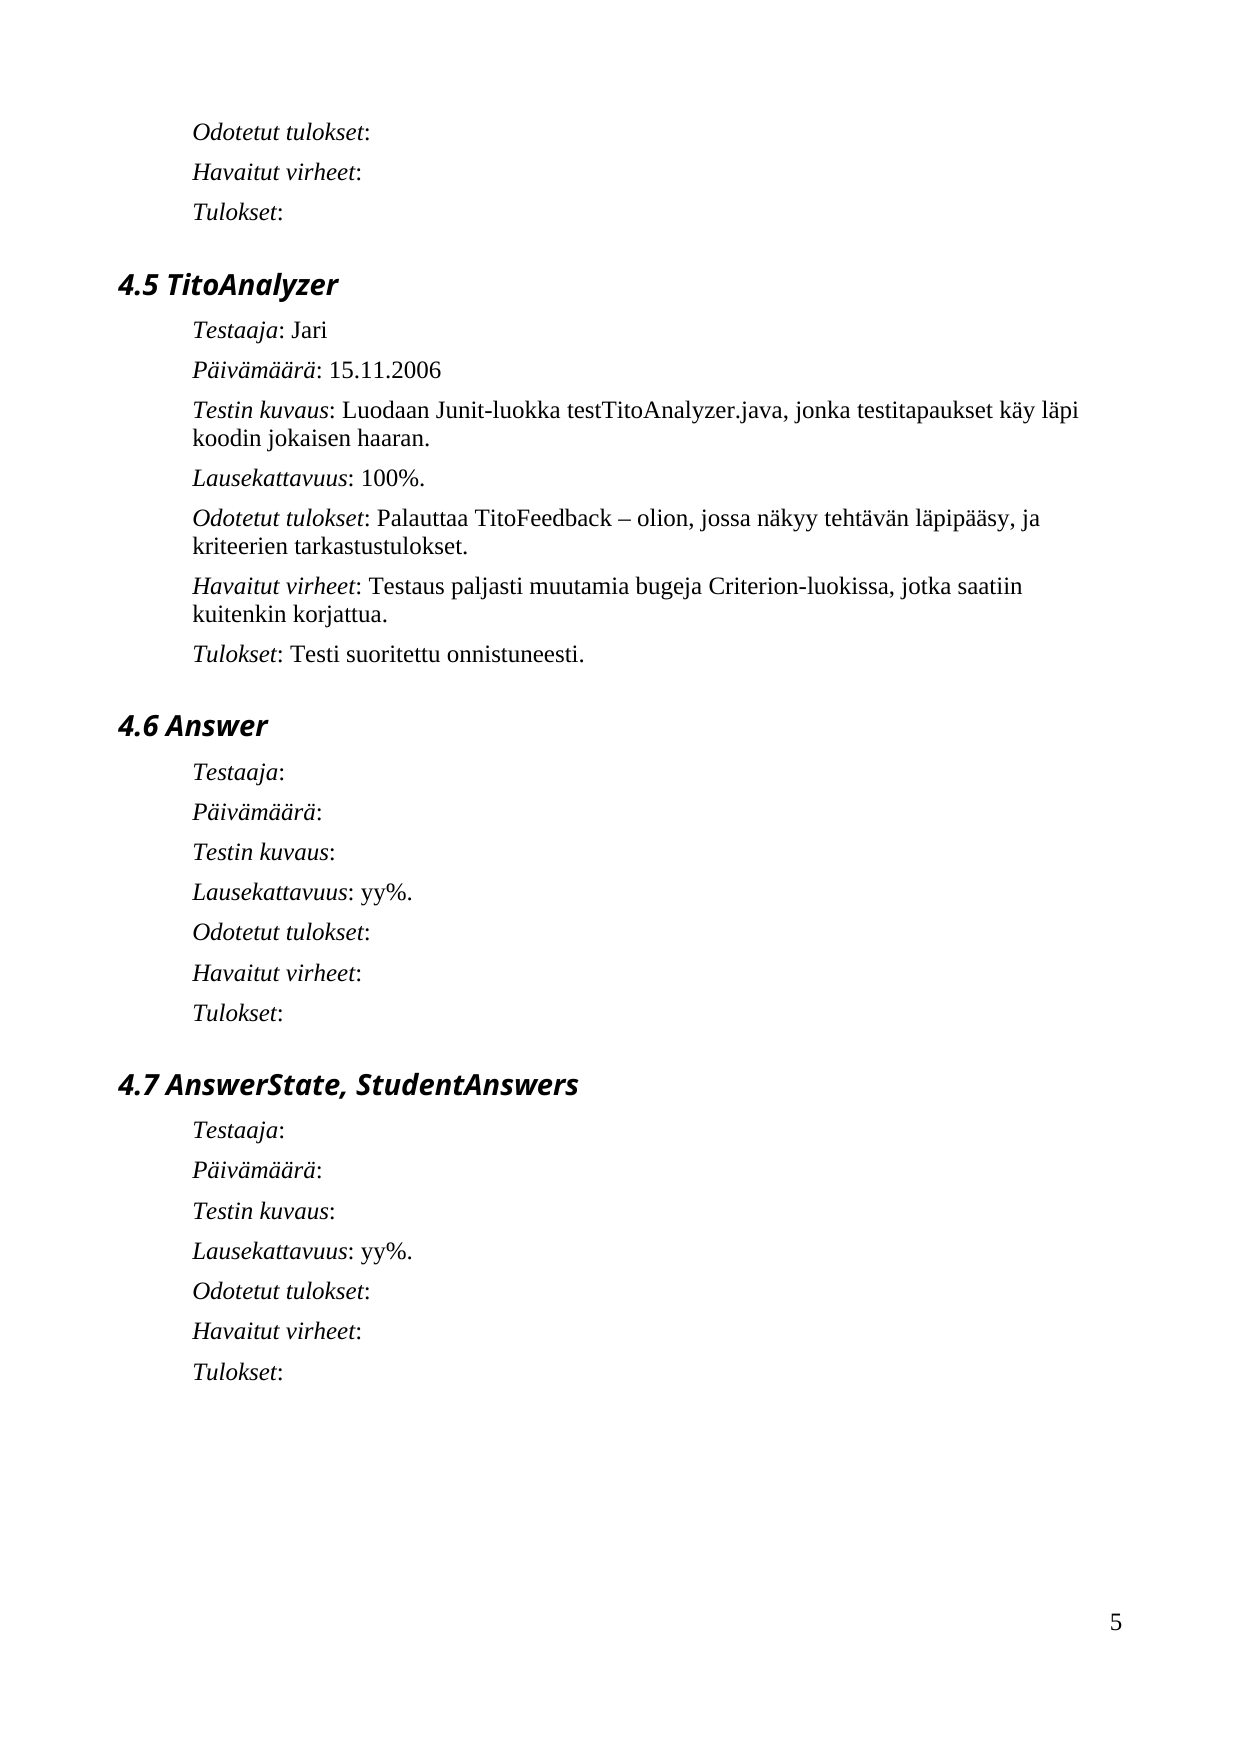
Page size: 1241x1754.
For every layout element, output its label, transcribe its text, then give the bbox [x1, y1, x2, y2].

text Testaaja: [118, 1116, 1122, 1144]
text Tulokset: [118, 198, 1122, 226]
subtitle 4.7 AnswerState, StudentAnswers [118, 1064, 1122, 1104]
text Lausekattavuus: 100%. [118, 464, 1122, 492]
text Havaitut virheet: [118, 158, 1122, 186]
text Odotetut tulokset: [118, 1277, 1122, 1305]
text Havaitut virheet: Testaus paljasti muutamia bugeja Criterion-luokissa, jotka saatiin kuitenkin korjattua. [118, 572, 1122, 628]
text Odotetut tulokset: [118, 118, 1122, 146]
text Tulokset: Testi suoritettu onnistuneesti. [118, 640, 1122, 668]
text Testaaja: Jari [118, 316, 1122, 344]
text Havaitut virheet: [118, 1317, 1122, 1345]
text Odotetut tulokset: [118, 918, 1122, 946]
text Testin kuvaus: [118, 1197, 1122, 1224]
text Päivämäärä: [118, 1157, 1122, 1184]
text Havaitut virheet: [118, 959, 1122, 986]
text Päivämäärä: 15.11.2006 [118, 356, 1122, 384]
subtitle 4.6 Answer [118, 706, 1122, 745]
text Testin kuvaus: Luodaan Junit-luokka testTitoAnalyzer.java, jonka testitapaukset käy läpi koodin jokaisen haaran. [118, 396, 1122, 452]
text Päivämäärä: [118, 798, 1122, 826]
text Testin kuvaus: [118, 838, 1122, 866]
text Tulokset: [118, 1358, 1122, 1385]
text Odotetut tulokset: Palauttaa TitoFeedback – olion, jossa näkyy tehtävän läpipääsy, ja kriteerien tarkastustulokset. [118, 504, 1122, 560]
text Lausekattavuus: yy%. [118, 878, 1122, 906]
text Tulokset: [118, 999, 1122, 1027]
subtitle 4.5 TitoAnalyzer [118, 264, 1122, 303]
text Testaaja: [118, 758, 1122, 785]
text Lausekattavuus: yy%. [118, 1237, 1122, 1265]
